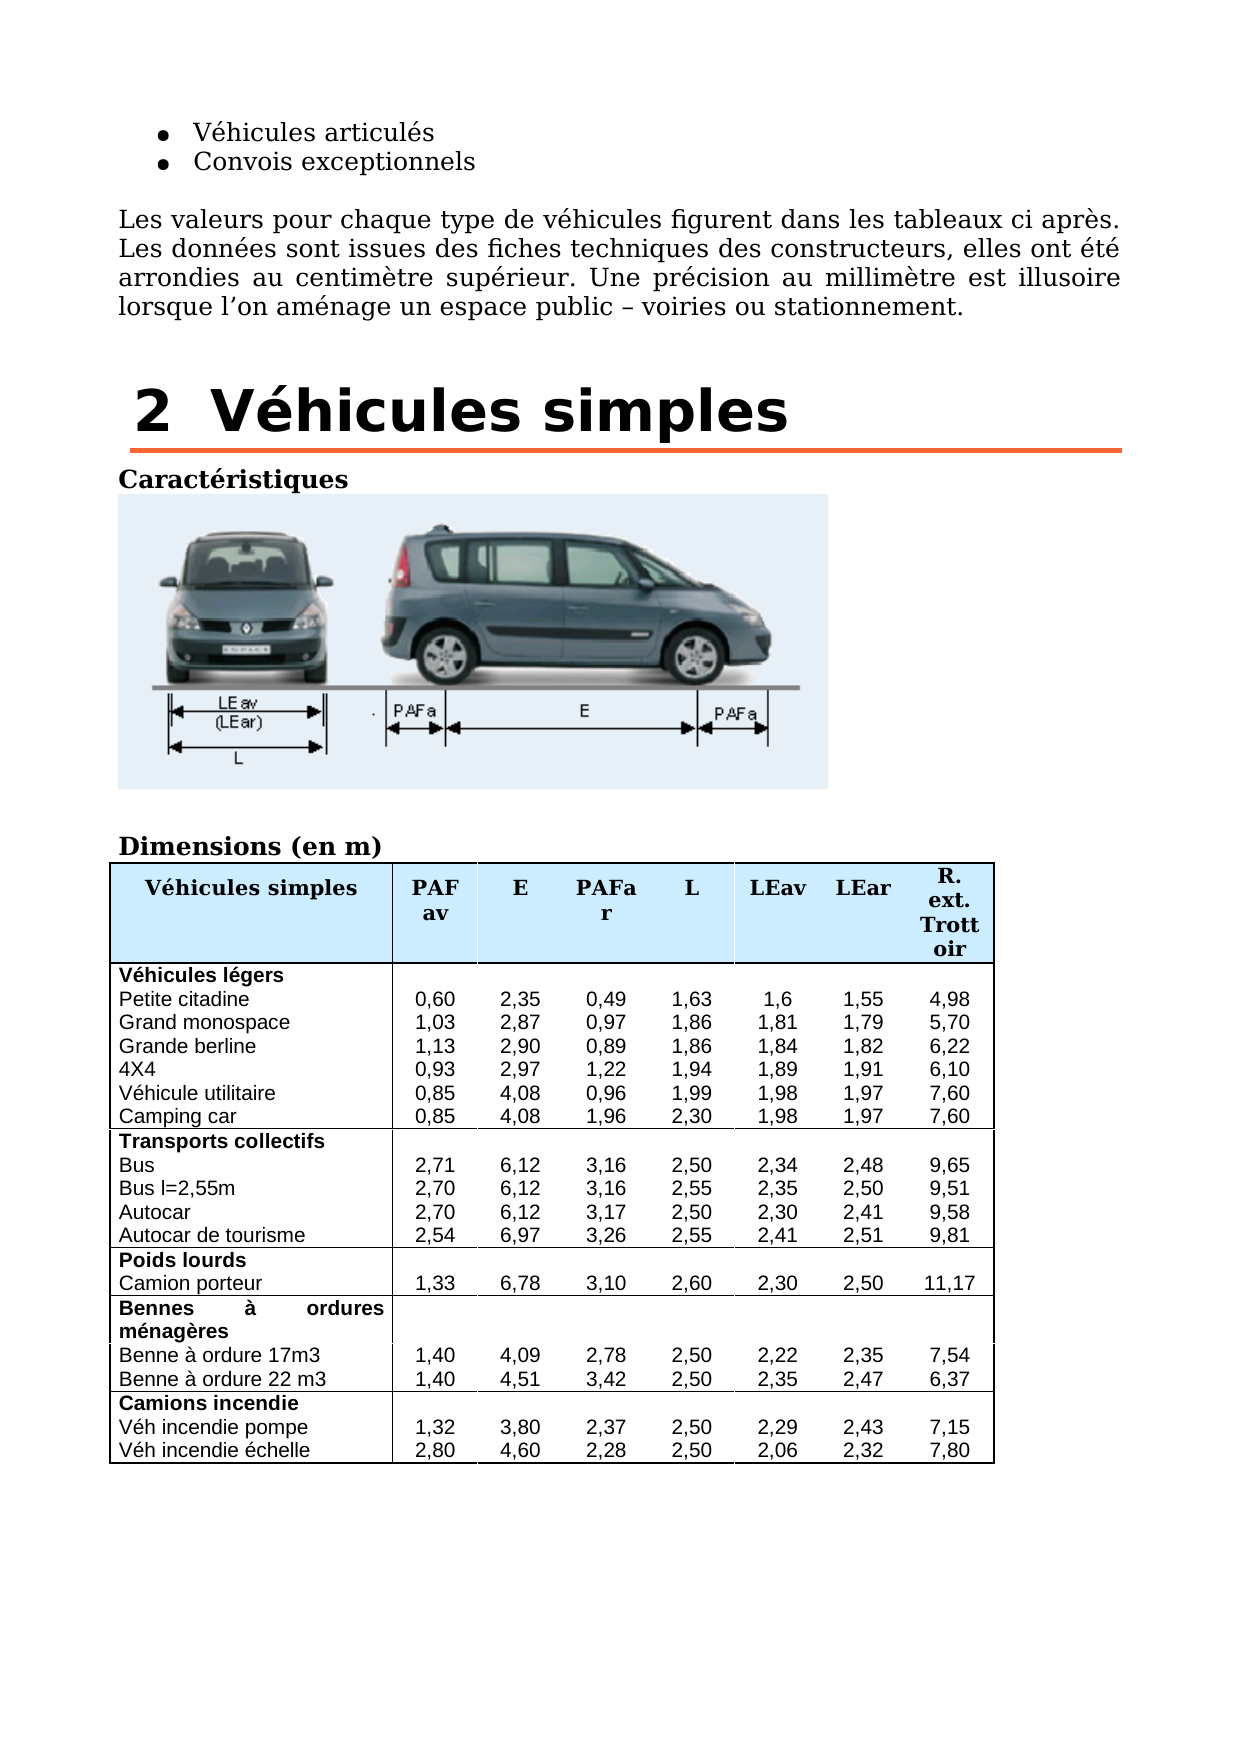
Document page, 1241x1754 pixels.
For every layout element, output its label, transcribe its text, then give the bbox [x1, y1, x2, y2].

text Caractéristiques [118, 465, 1122, 495]
table_cell Autocar [111, 1200, 392, 1224]
table_cell 1,99 [649, 1081, 734, 1105]
table_cell [478, 1392, 563, 1415]
table_cell [906, 1130, 993, 1153]
table_cell 6,12 [478, 1153, 563, 1177]
table_cell 2,35 [820, 1344, 906, 1367]
table_cell [563, 1130, 649, 1153]
table_cell Autocar de tourisme [111, 1224, 392, 1247]
table_cell Véhicules légers [111, 964, 392, 987]
table_cell 2,22 [735, 1344, 820, 1367]
table_cell 1,6 [735, 987, 820, 1011]
subtitle Véhicules simples [130, 375, 1122, 448]
table_cell 2,47 [820, 1367, 906, 1391]
table_cell 1,91 [820, 1058, 906, 1081]
table_cell Transports collectifs [111, 1130, 392, 1153]
table_header LEar [820, 864, 906, 962]
table_cell 2,71 [393, 1153, 477, 1177]
table_cell 0,89 [563, 1034, 649, 1058]
table_cell 2,97 [478, 1058, 563, 1081]
table_cell 2,50 [649, 1344, 734, 1367]
table_cell Camping car [111, 1105, 392, 1128]
table_cell [563, 1392, 649, 1415]
table_cell Grande berline [111, 1034, 392, 1058]
list Convois exceptionnels [156, 147, 1122, 176]
table_cell 2,55 [649, 1224, 734, 1247]
table_cell [906, 964, 993, 987]
table_cell [735, 964, 820, 987]
table_cell 7,60 [906, 1105, 993, 1128]
table_cell 7,80 [906, 1439, 993, 1462]
text Dimensions (en m) [118, 832, 1122, 862]
table_cell 7,54 [906, 1344, 993, 1367]
table_cell Véhicule utilitaire [111, 1081, 392, 1105]
table_header Véhicules simples [111, 864, 392, 962]
table_cell 6,12 [478, 1177, 563, 1200]
table_cell 6,78 [478, 1272, 563, 1295]
table_cell 2,60 [649, 1272, 734, 1295]
table_cell [393, 1296, 477, 1343]
table_cell 1,55 [820, 987, 906, 1011]
table_cell 2,37 [563, 1415, 649, 1439]
table_cell [649, 1392, 734, 1415]
picture [118, 494, 829, 791]
table_cell 0,85 [393, 1105, 477, 1128]
table_cell 4,08 [478, 1105, 563, 1128]
table_cell 4,60 [478, 1439, 563, 1462]
table_cell 1,40 [393, 1367, 477, 1391]
table_cell Bus l=2,55m [111, 1177, 392, 1200]
table_cell 4,51 [478, 1367, 563, 1391]
table_header R. ext. Trottoir [906, 864, 993, 962]
list Véhicules articulés [156, 118, 1122, 147]
table_cell 9,58 [906, 1200, 993, 1224]
table_cell 0,96 [563, 1081, 649, 1105]
table_cell 2,51 [820, 1224, 906, 1247]
table_cell 2,30 [735, 1200, 820, 1224]
table_cell [393, 1248, 477, 1272]
table_cell 1,98 [735, 1081, 820, 1105]
table_cell Benne à ordure 17m3 [111, 1344, 392, 1367]
table_cell 1,84 [735, 1034, 820, 1058]
table_cell 2,55 [649, 1177, 734, 1200]
text Les valeurs pour chaque type de véhicules figurent dans les tableaux ci après. Les données sont issues des fiches techniques des constructeurs, elles ont été arrondies au centimètre supérieur. Une précision au millimètre est illusoire lorsque l’on aménage un espace public – voiries ou stationnement. [118, 205, 1122, 321]
table_cell 6,12 [478, 1200, 563, 1224]
table_cell 5,70 [906, 1011, 993, 1034]
table_cell 2,54 [393, 1224, 477, 1247]
table_cell 4,98 [906, 987, 993, 1011]
table_cell 7,60 [906, 1081, 993, 1105]
table_cell [820, 1392, 906, 1415]
table_cell [393, 1392, 477, 1415]
table_cell 1,86 [649, 1011, 734, 1034]
table_header PAFar [563, 864, 649, 962]
table_cell 2,70 [393, 1177, 477, 1200]
table_cell Bus [111, 1153, 392, 1177]
table_cell 1,81 [735, 1011, 820, 1034]
table_cell 0,85 [393, 1081, 477, 1105]
table_cell Camion porteur [111, 1272, 392, 1295]
table_cell [820, 964, 906, 987]
table_cell [563, 964, 649, 987]
table_cell 0,49 [563, 987, 649, 1011]
table_cell 1,97 [820, 1105, 906, 1128]
table_cell Bennes à ordures ménagères [111, 1296, 392, 1343]
table_cell [820, 1130, 906, 1153]
table_cell 1,40 [393, 1344, 477, 1367]
table_cell [649, 1248, 734, 1272]
table_cell 2,50 [649, 1415, 734, 1439]
table_cell 6,22 [906, 1034, 993, 1058]
table_cell 0,93 [393, 1058, 477, 1081]
table_cell 2,70 [393, 1200, 477, 1224]
table_cell [649, 1296, 734, 1343]
table_cell 6,37 [906, 1367, 993, 1391]
table_cell 2,06 [735, 1439, 820, 1462]
table_cell 1,63 [649, 987, 734, 1011]
table_cell 2,41 [820, 1200, 906, 1224]
table_cell [563, 1296, 649, 1343]
table_cell 1,86 [649, 1034, 734, 1058]
table_cell 1,32 [393, 1415, 477, 1439]
table_cell [906, 1392, 993, 1415]
table_cell [563, 1248, 649, 1272]
table_cell [393, 964, 477, 987]
table_cell 4,08 [478, 1081, 563, 1105]
table_cell 2,50 [820, 1177, 906, 1200]
table_header L [649, 864, 734, 962]
table_cell 1,33 [393, 1272, 477, 1295]
table_cell 3,16 [563, 1153, 649, 1177]
table_cell 2,50 [649, 1439, 734, 1462]
table_cell 2,87 [478, 1011, 563, 1034]
table_cell 2,48 [820, 1153, 906, 1177]
table_cell [820, 1248, 906, 1272]
table_cell 1,96 [563, 1105, 649, 1128]
table_cell 0,97 [563, 1011, 649, 1034]
table_cell 2,43 [820, 1415, 906, 1439]
table_cell 1,13 [393, 1034, 477, 1058]
table_cell 2,32 [820, 1439, 906, 1462]
table_cell [478, 1130, 563, 1153]
table_cell 1,03 [393, 1011, 477, 1034]
table_cell 6,10 [906, 1058, 993, 1081]
table_cell [393, 1130, 477, 1153]
table_cell 2,78 [563, 1344, 649, 1367]
table_cell 7,15 [906, 1415, 993, 1439]
table_cell [735, 1392, 820, 1415]
table_cell 2,35 [735, 1177, 820, 1200]
table_cell 4X4 [111, 1058, 392, 1081]
table_cell [478, 1248, 563, 1272]
table_cell 1,97 [820, 1081, 906, 1105]
table_cell [906, 1296, 993, 1343]
table_cell 1,22 [563, 1058, 649, 1081]
table_cell 2,50 [649, 1200, 734, 1224]
table_cell Camions incendie [111, 1392, 392, 1415]
table_cell 2,28 [563, 1439, 649, 1462]
table_cell 1,82 [820, 1034, 906, 1058]
table_cell Poids lourds [111, 1248, 392, 1272]
table_cell [735, 1248, 820, 1272]
table_cell 2,80 [393, 1439, 477, 1462]
table_cell 2,90 [478, 1034, 563, 1058]
table_cell [478, 964, 563, 987]
table_cell 9,51 [906, 1177, 993, 1200]
table_cell 2,50 [649, 1153, 734, 1177]
table_cell [906, 1248, 993, 1272]
table_cell 3,10 [563, 1272, 649, 1295]
table_cell 0,60 [393, 987, 477, 1011]
table_cell [735, 1296, 820, 1343]
table_header LEav [735, 864, 820, 962]
table_cell 3,17 [563, 1200, 649, 1224]
table_cell [478, 1296, 563, 1343]
table_cell 1,79 [820, 1011, 906, 1034]
table_cell 1,94 [649, 1058, 734, 1081]
table_cell 6,97 [478, 1224, 563, 1247]
table_cell 2,50 [820, 1272, 906, 1295]
table_cell Véh incendie pompe [111, 1415, 392, 1439]
table_cell [820, 1296, 906, 1343]
table_cell 2,50 [649, 1367, 734, 1391]
table_cell 2,30 [649, 1105, 734, 1128]
table_cell 3,42 [563, 1367, 649, 1391]
table_cell 3,26 [563, 1224, 649, 1247]
table_cell Grand monospace [111, 1011, 392, 1034]
table_cell [735, 1130, 820, 1153]
table_cell Véh incendie échelle [111, 1439, 392, 1462]
table_cell 2,29 [735, 1415, 820, 1439]
table_cell 3,16 [563, 1177, 649, 1200]
table_header PAF av [393, 864, 477, 962]
table_cell [649, 964, 734, 987]
table_cell [649, 1130, 734, 1153]
table_cell 3,80 [478, 1415, 563, 1439]
table_cell Benne à ordure 22 m3 [111, 1367, 392, 1391]
table_cell Petite citadine [111, 987, 392, 1011]
table_cell 2,41 [735, 1224, 820, 1247]
table_cell 2,30 [735, 1272, 820, 1295]
table_cell 9,81 [906, 1224, 993, 1247]
table_header E [478, 864, 563, 962]
table_cell 2,35 [735, 1367, 820, 1391]
table_cell 4,09 [478, 1344, 563, 1367]
table_cell 1,89 [735, 1058, 820, 1081]
table_cell 11,17 [906, 1272, 993, 1295]
table_cell 9,65 [906, 1153, 993, 1177]
table_cell 2,35 [478, 987, 563, 1011]
table_cell 1,98 [735, 1105, 820, 1128]
table_cell 2,34 [735, 1153, 820, 1177]
